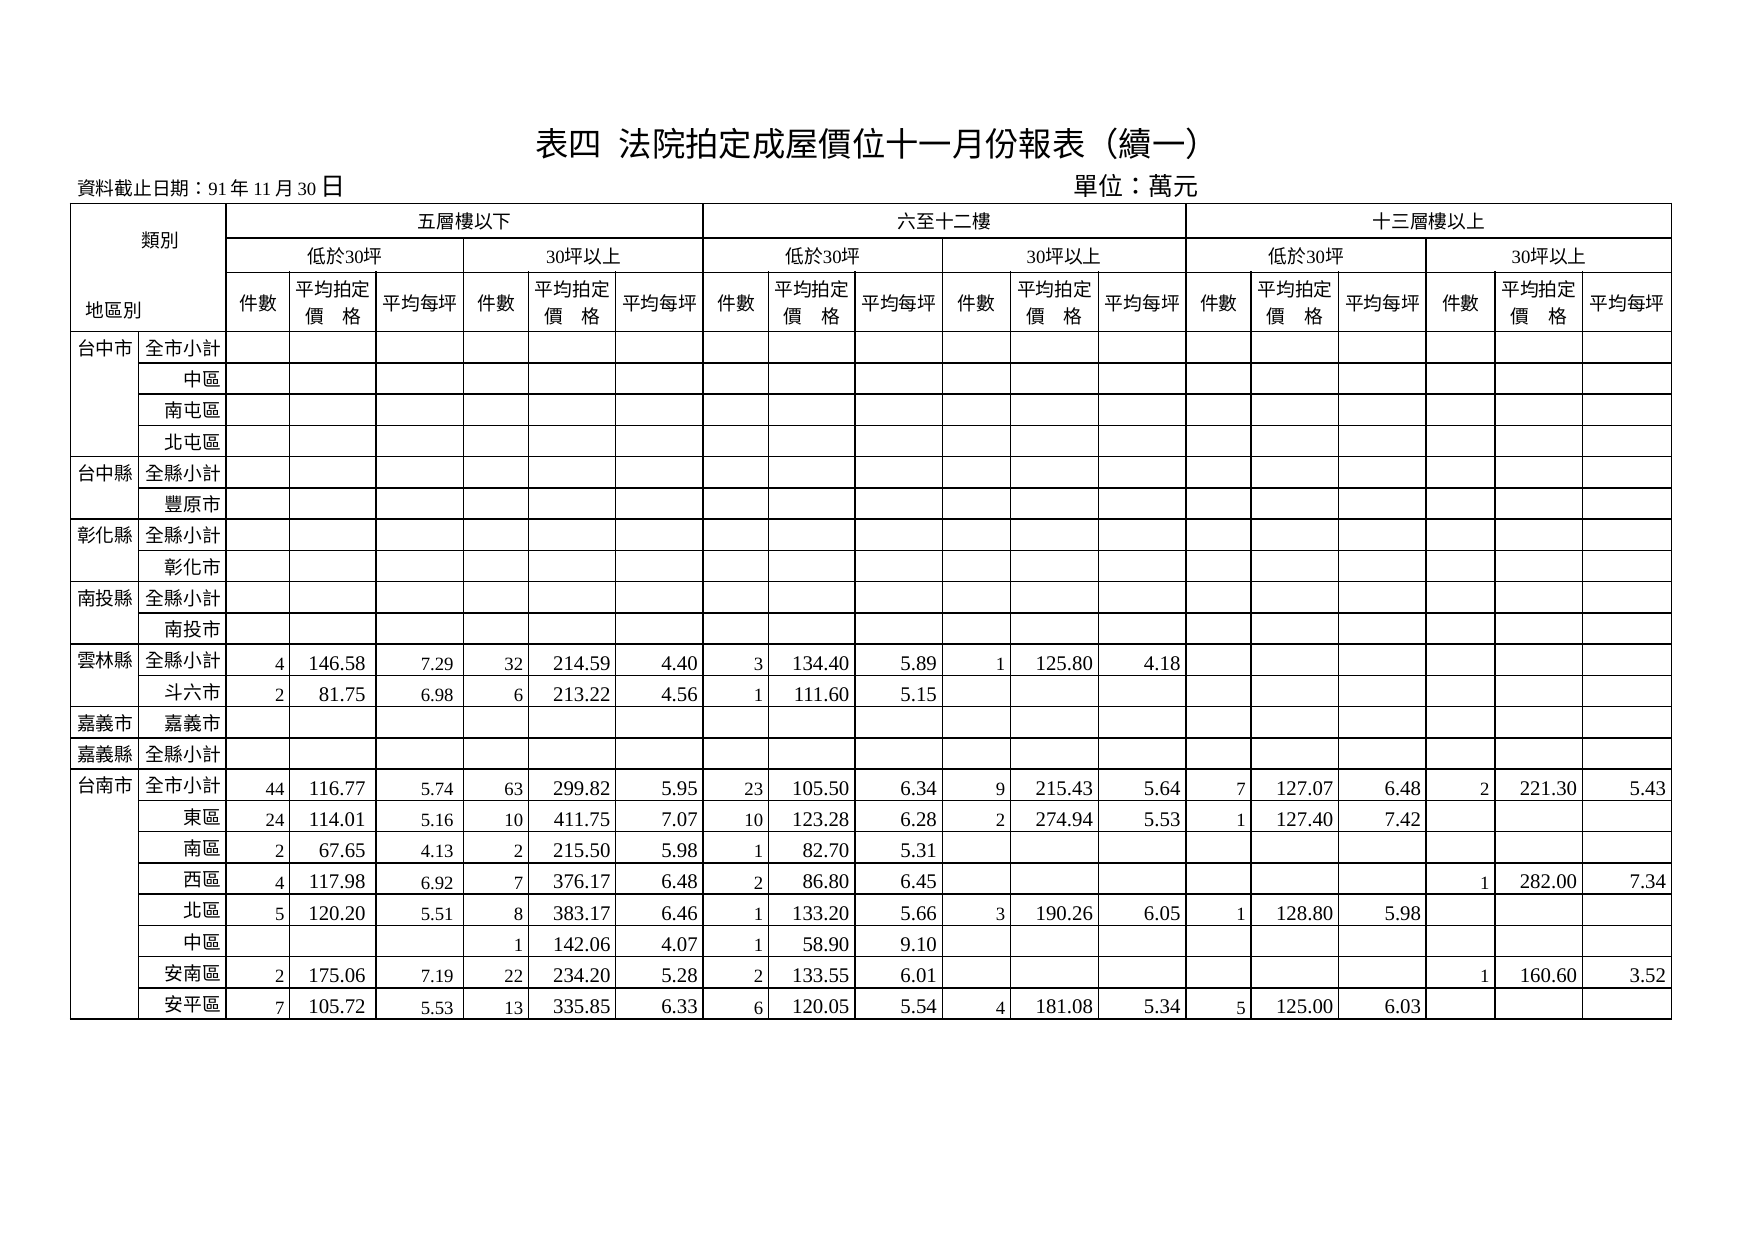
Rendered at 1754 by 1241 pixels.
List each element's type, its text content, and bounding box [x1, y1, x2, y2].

table_cell [856, 395, 942, 424]
table_cell [1252, 676, 1338, 706]
table_cell [1099, 426, 1185, 456]
table_cell [529, 426, 615, 456]
table_cell 5.43 [1583, 770, 1671, 799]
table_cell 5.34 [1099, 989, 1185, 1018]
table_cell [1496, 739, 1582, 768]
table_cell 南屯區 [139, 395, 225, 424]
table_cell [704, 489, 768, 518]
table_cell 6.01 [856, 957, 942, 987]
table_cell [1099, 489, 1185, 518]
table_cell [1099, 707, 1185, 737]
table_cell [227, 551, 289, 581]
table_cell [616, 739, 702, 768]
table_cell 平均每坪 [1583, 273, 1671, 331]
table_cell [1339, 551, 1425, 581]
table_cell 7.19 [377, 957, 463, 987]
table_cell [227, 395, 289, 424]
table_cell [227, 926, 289, 956]
table_cell [227, 614, 289, 643]
table_cell 4.07 [616, 926, 702, 956]
table_cell 1 [704, 926, 768, 956]
table_cell [1339, 957, 1425, 987]
table_cell 81.75 [290, 676, 375, 706]
table_cell [1187, 614, 1250, 643]
table_cell [943, 832, 1010, 862]
table_cell [1252, 457, 1338, 487]
table_cell [1011, 676, 1098, 706]
table_cell 7 [1187, 770, 1250, 799]
table_cell [529, 457, 615, 487]
table_cell [1099, 676, 1185, 706]
table_cell [377, 520, 463, 549]
table_cell 1 [1187, 895, 1250, 924]
table_cell 5.15 [856, 676, 942, 706]
table_cell [1496, 395, 1582, 424]
table_cell 6.92 [377, 864, 463, 893]
table_cell 10 [704, 801, 768, 831]
table_cell 146.58 [290, 645, 375, 674]
table_cell [464, 520, 528, 549]
table_cell [616, 614, 702, 643]
table_cell [616, 395, 702, 424]
table_cell [1583, 426, 1671, 456]
table_cell 5.31 [856, 832, 942, 862]
table_cell 平均每坪 [1339, 273, 1425, 331]
table_cell [856, 614, 942, 643]
table_cell 全縣小計 [139, 457, 225, 487]
table_cell [1583, 551, 1671, 581]
table_cell [71, 987, 138, 1018]
table_cell [1427, 895, 1494, 924]
table_cell [377, 489, 463, 518]
table_cell [1099, 364, 1185, 393]
table_cell [71, 831, 138, 862]
table_cell [856, 551, 942, 581]
table_cell 全縣小計 [139, 645, 225, 674]
table_cell [1339, 707, 1425, 737]
table_cell 127.40 [1252, 801, 1338, 831]
table_cell 30坪以上 [1427, 239, 1671, 271]
table_cell [1339, 614, 1425, 643]
table_cell [616, 489, 702, 518]
table_cell 133.20 [769, 895, 854, 924]
table_cell 豐原市 [139, 489, 225, 518]
table_cell [1252, 645, 1338, 674]
table_cell [1496, 895, 1582, 924]
table_cell 平均每坪 [856, 273, 942, 331]
table_cell 全市小計 [139, 770, 225, 799]
table_cell [1496, 989, 1582, 1018]
table_cell [769, 551, 854, 581]
table_cell 5.66 [856, 895, 942, 924]
table_cell [290, 395, 375, 424]
table_cell 平均拍定價 格 [290, 273, 375, 331]
table_cell [290, 457, 375, 487]
table_cell 件數 [227, 273, 289, 331]
table_cell [1583, 582, 1671, 612]
table_cell 4 [227, 645, 289, 674]
table_cell 10 [464, 801, 528, 831]
table_cell 台南市 [71, 770, 138, 799]
table_cell 7.34 [1583, 864, 1671, 893]
table_cell 安南區 [139, 957, 225, 987]
table_cell [377, 707, 463, 737]
table_cell 133.55 [769, 957, 854, 987]
table_cell [71, 550, 138, 581]
table_cell 123.28 [769, 801, 854, 831]
table_cell [227, 364, 289, 393]
table_cell [290, 707, 375, 737]
table_cell [1099, 395, 1185, 424]
table_cell [227, 332, 289, 362]
table_cell 1 [1187, 801, 1250, 831]
table_cell [1583, 801, 1671, 831]
table_cell 215.43 [1011, 770, 1098, 799]
table_cell [943, 520, 1010, 549]
table_cell [1252, 582, 1338, 612]
table_header 六至十二樓 [704, 204, 1185, 237]
table_cell [1496, 426, 1582, 456]
table_cell 7.42 [1339, 801, 1425, 831]
table_cell 221.30 [1496, 770, 1582, 799]
table_cell [1099, 457, 1185, 487]
table_cell 134.40 [769, 645, 854, 674]
table_cell 1 [704, 832, 768, 862]
table_header 十三層樓以上 [1187, 204, 1671, 237]
table_cell 6 [704, 989, 768, 1018]
table_cell 282.00 [1496, 864, 1582, 893]
table_cell [377, 426, 463, 456]
table_cell [769, 395, 854, 424]
table_cell 2 [704, 957, 768, 987]
table_cell [1583, 520, 1671, 549]
table_cell [1011, 614, 1098, 643]
table_cell 6.46 [616, 895, 702, 924]
table_cell [1427, 489, 1494, 518]
table_cell [1187, 926, 1250, 956]
table_cell 低於30坪 [227, 239, 463, 271]
table_cell 4 [227, 864, 289, 893]
table_cell 5.95 [616, 770, 702, 799]
table_cell [290, 926, 375, 956]
table_cell [71, 393, 138, 424]
table_cell 335.85 [529, 989, 615, 1018]
table_cell [1011, 707, 1098, 737]
table_cell [769, 457, 854, 487]
table_cell [1427, 645, 1494, 674]
table_cell [943, 426, 1010, 456]
table_cell [943, 489, 1010, 518]
table_cell [1496, 676, 1582, 706]
table_cell [529, 489, 615, 518]
table_cell 件數 [943, 273, 1010, 331]
table_cell 30坪以上 [464, 239, 702, 271]
table_cell [1099, 739, 1185, 768]
table_cell [1496, 801, 1582, 831]
table_cell [1427, 614, 1494, 643]
table_cell 175.06 [290, 957, 375, 987]
table_cell [943, 332, 1010, 362]
table_cell [71, 800, 138, 831]
table_cell 6.33 [616, 989, 702, 1018]
table_cell 214.59 [529, 645, 615, 674]
table_cell [1187, 332, 1250, 362]
table_cell [377, 457, 463, 487]
table_cell [464, 739, 528, 768]
table_cell [1011, 364, 1098, 393]
table_cell 6.34 [856, 770, 942, 799]
table_cell 5.89 [856, 645, 942, 674]
table_cell 23 [704, 770, 768, 799]
table_cell [1339, 520, 1425, 549]
table_cell 376.17 [529, 864, 615, 893]
table_cell [1011, 832, 1098, 862]
table_cell [377, 582, 463, 612]
table_cell 30坪以上 [943, 239, 1185, 271]
table_cell [769, 426, 854, 456]
table_cell [1427, 457, 1494, 487]
table_cell 2 [943, 801, 1010, 831]
table_cell [290, 551, 375, 581]
table_cell 平均每坪 [377, 273, 463, 331]
table_cell 南投市 [139, 614, 225, 643]
table_cell 嘉義市 [139, 707, 225, 737]
table_cell [1427, 707, 1494, 737]
table_cell [1583, 395, 1671, 424]
table_cell [71, 925, 138, 956]
table_cell [1583, 614, 1671, 643]
table_cell 24 [227, 801, 289, 831]
table_cell [704, 457, 768, 487]
table_cell [1583, 895, 1671, 924]
table_cell 2 [464, 832, 528, 862]
table_cell 彰化市 [139, 551, 225, 581]
table_cell [943, 707, 1010, 737]
table_cell [1427, 989, 1494, 1018]
table_cell 1 [464, 926, 528, 956]
table_cell [856, 739, 942, 768]
table_cell 件數 [464, 273, 528, 331]
table_cell 111.60 [769, 676, 854, 706]
table_cell 44 [227, 770, 289, 799]
table_cell 中區 [139, 364, 225, 393]
table_cell 6.45 [856, 864, 942, 893]
table_cell 125.80 [1011, 645, 1098, 674]
table_cell [856, 332, 942, 362]
table_cell [290, 739, 375, 768]
table_cell [377, 332, 463, 362]
table_cell 7.07 [616, 801, 702, 831]
table_cell [1011, 332, 1098, 362]
table_cell 105.50 [769, 770, 854, 799]
table_cell [290, 426, 375, 456]
table_cell 142.06 [529, 926, 615, 956]
table_cell 平均拍定價 格 [1011, 273, 1098, 331]
table_cell 2 [1427, 770, 1494, 799]
table_cell [1252, 332, 1338, 362]
table_cell [1583, 707, 1671, 737]
table_cell [464, 489, 528, 518]
table_cell 5.74 [377, 770, 463, 799]
table_cell [943, 614, 1010, 643]
table_cell 114.01 [290, 801, 375, 831]
table_cell 67.65 [290, 832, 375, 862]
table_cell [704, 520, 768, 549]
table_cell [1252, 551, 1338, 581]
table_cell 低於30坪 [704, 239, 942, 271]
table_cell 7 [464, 864, 528, 893]
table_cell [1011, 957, 1098, 987]
table_cell 9.10 [856, 926, 942, 956]
table_cell 件數 [704, 273, 768, 331]
table_cell 西區 [139, 864, 225, 893]
table_cell [1252, 957, 1338, 987]
table_cell [1583, 926, 1671, 956]
table_cell [769, 582, 854, 612]
table_cell [1427, 676, 1494, 706]
table_cell [1583, 489, 1671, 518]
table_cell [1339, 864, 1425, 893]
table_cell 1 [704, 895, 768, 924]
table_cell [1496, 645, 1582, 674]
table_cell [290, 489, 375, 518]
table_cell 5.28 [616, 957, 702, 987]
table_cell [1339, 395, 1425, 424]
table_cell [616, 520, 702, 549]
table_cell [1099, 582, 1185, 612]
table_cell [290, 332, 375, 362]
table_cell 5 [227, 895, 289, 924]
table_cell [616, 707, 702, 737]
table_cell 1 [1427, 864, 1494, 893]
table_cell 6 [464, 676, 528, 706]
table_cell [529, 364, 615, 393]
table_cell [616, 457, 702, 487]
table_cell 南投縣 [71, 582, 138, 612]
table_cell 5.51 [377, 895, 463, 924]
table_cell [704, 332, 768, 362]
table_cell 雲林縣 [71, 645, 138, 674]
table_cell [464, 395, 528, 424]
table_cell [464, 582, 528, 612]
table_cell [856, 489, 942, 518]
table_cell [1252, 832, 1338, 862]
table_cell [227, 457, 289, 487]
table_cell 斗六市 [139, 676, 225, 706]
table_cell 台中市 [71, 332, 138, 362]
table_cell 全縣小計 [139, 520, 225, 549]
table_cell [1187, 676, 1250, 706]
table_cell [856, 582, 942, 612]
table_cell [529, 520, 615, 549]
table_cell 127.07 [1252, 770, 1338, 799]
table_cell 22 [464, 957, 528, 987]
table_cell [704, 739, 768, 768]
table_cell 北區 [139, 895, 225, 924]
table_cell 63 [464, 770, 528, 799]
table_cell [1339, 582, 1425, 612]
table_cell [1583, 364, 1671, 393]
table_cell [1187, 520, 1250, 549]
table_cell [1187, 832, 1250, 862]
table_cell 5.98 [616, 832, 702, 862]
table_cell [1583, 832, 1671, 862]
table_cell [1099, 926, 1185, 956]
table_cell [1099, 832, 1185, 862]
table_cell [464, 426, 528, 456]
table_cell [616, 582, 702, 612]
table_cell [943, 551, 1010, 581]
table_cell [769, 332, 854, 362]
table_cell [1427, 801, 1494, 831]
table_cell [856, 707, 942, 737]
table_cell 215.50 [529, 832, 615, 862]
table_cell 8 [464, 895, 528, 924]
table_cell 128.80 [1252, 895, 1338, 924]
table_cell [1187, 489, 1250, 518]
table_cell 北屯區 [139, 426, 225, 456]
table_cell [616, 332, 702, 362]
table_cell 南區 [139, 832, 225, 862]
table_cell 3 [704, 645, 768, 674]
table_cell [464, 551, 528, 581]
table_cell 32 [464, 645, 528, 674]
table_cell 5.64 [1099, 770, 1185, 799]
table_cell [1252, 520, 1338, 549]
table_cell [227, 582, 289, 612]
table_cell 4.13 [377, 832, 463, 862]
table_cell 82.70 [769, 832, 854, 862]
table_cell [769, 364, 854, 393]
table_cell [227, 739, 289, 768]
table_cell [227, 707, 289, 737]
table_cell 6.98 [377, 676, 463, 706]
table_cell 件數 [1187, 273, 1250, 331]
table_cell 116.77 [290, 770, 375, 799]
table_cell [529, 582, 615, 612]
table_cell [1427, 832, 1494, 862]
table_cell [856, 426, 942, 456]
table_cell [769, 614, 854, 643]
table_cell [1187, 395, 1250, 424]
text 資料截止日期：91年11月30日 單位：萬元 [77, 166, 1677, 203]
table_cell [290, 582, 375, 612]
table_cell [1011, 551, 1098, 581]
table_cell 中區 [139, 926, 225, 956]
table_cell 2 [227, 832, 289, 862]
table_cell [1427, 520, 1494, 549]
table_cell [769, 739, 854, 768]
table_cell [1187, 957, 1250, 987]
table_cell [1583, 739, 1671, 768]
table_cell [1187, 551, 1250, 581]
table_cell [1427, 426, 1494, 456]
table_cell [1252, 364, 1338, 393]
table_cell [856, 520, 942, 549]
table_cell 120.20 [290, 895, 375, 924]
table_cell [769, 489, 854, 518]
table_cell [1339, 832, 1425, 862]
table_cell 件數 [1427, 273, 1494, 331]
table_cell [943, 395, 1010, 424]
table_cell [1583, 676, 1671, 706]
table_cell [464, 457, 528, 487]
table_cell [1187, 582, 1250, 612]
table_cell [1496, 614, 1582, 643]
table_cell [1011, 582, 1098, 612]
table_cell [1339, 926, 1425, 956]
table_cell 181.08 [1011, 989, 1098, 1018]
table_cell [290, 364, 375, 393]
table_cell [1427, 582, 1494, 612]
table_cell [1583, 645, 1671, 674]
table_cell 4.18 [1099, 645, 1185, 674]
table_cell [464, 332, 528, 362]
table_cell 117.98 [290, 864, 375, 893]
table_cell [616, 364, 702, 393]
table_cell [1496, 520, 1582, 549]
table_cell [1427, 332, 1494, 362]
table_cell [377, 739, 463, 768]
table_cell [1187, 864, 1250, 893]
table_cell [1339, 364, 1425, 393]
table_cell [1496, 489, 1582, 518]
table_cell 6.48 [1339, 770, 1425, 799]
table_cell [529, 739, 615, 768]
table_cell 3.52 [1583, 957, 1671, 987]
table_cell [1339, 457, 1425, 487]
table_cell [1252, 395, 1338, 424]
table_cell 5.54 [856, 989, 942, 1018]
table_cell 234.20 [529, 957, 615, 987]
table_cell 平均每坪 [616, 273, 702, 331]
table_cell [943, 926, 1010, 956]
table_cell [856, 457, 942, 487]
table_cell [704, 395, 768, 424]
table_cell [529, 395, 615, 424]
table_cell [1187, 739, 1250, 768]
table_cell [1427, 395, 1494, 424]
table_cell [227, 520, 289, 549]
table_cell 嘉義縣 [71, 739, 138, 768]
table_cell [1187, 364, 1250, 393]
table_cell [71, 362, 138, 393]
table_cell 1 [704, 676, 768, 706]
table_cell [704, 551, 768, 581]
table_cell [943, 864, 1010, 893]
table_cell 9 [943, 770, 1010, 799]
table_cell [943, 457, 1010, 487]
table_cell 1 [943, 645, 1010, 674]
table_cell 嘉義市 [71, 707, 138, 737]
table_cell 190.26 [1011, 895, 1098, 924]
table_cell [1496, 364, 1582, 393]
table_cell 4.56 [616, 676, 702, 706]
table_cell [1496, 457, 1582, 487]
table_cell 平均拍定價 格 [769, 273, 854, 331]
table_cell 5.98 [1339, 895, 1425, 924]
table_cell [856, 364, 942, 393]
table_cell 全縣小計 [139, 582, 225, 612]
table_cell 安平區 [139, 989, 225, 1018]
table_cell [1099, 520, 1185, 549]
table_cell 160.60 [1496, 957, 1582, 987]
table_cell [1252, 614, 1338, 643]
table_cell 全縣小計 [139, 739, 225, 768]
table_cell [1252, 707, 1338, 737]
table_cell 58.90 [769, 926, 854, 956]
table_cell 13 [464, 989, 528, 1018]
table_cell [1011, 489, 1098, 518]
table_cell [1011, 520, 1098, 549]
table_cell [1339, 426, 1425, 456]
table_cell [377, 551, 463, 581]
table_cell [1583, 989, 1671, 1018]
table_cell [769, 707, 854, 737]
table_cell 台中縣 [71, 457, 138, 487]
table_cell [1252, 739, 1338, 768]
table_cell [1099, 551, 1185, 581]
table_cell [1011, 457, 1098, 487]
table_cell [1496, 551, 1582, 581]
table_cell [1583, 457, 1671, 487]
table_cell [227, 426, 289, 456]
table_cell 6.05 [1099, 895, 1185, 924]
table_cell [1427, 551, 1494, 581]
table_cell [1339, 332, 1425, 362]
table_cell [1011, 395, 1098, 424]
table_cell [1339, 645, 1425, 674]
table_cell [1427, 364, 1494, 393]
table_cell 213.22 [529, 676, 615, 706]
table_cell 7.29 [377, 645, 463, 674]
table_cell [1099, 332, 1185, 362]
table_cell [71, 487, 138, 518]
table_cell [1583, 332, 1671, 362]
table_cell [1099, 864, 1185, 893]
table_cell 平均拍定價 格 [1252, 273, 1338, 331]
table_cell 2 [227, 676, 289, 706]
table_cell [529, 332, 615, 362]
table_cell [1011, 926, 1098, 956]
table_cell [464, 364, 528, 393]
table_cell 2 [704, 864, 768, 893]
table_cell 5.16 [377, 801, 463, 831]
table_cell [1011, 864, 1098, 893]
table_cell 7 [227, 989, 289, 1018]
table_cell [71, 956, 138, 987]
table_cell [704, 364, 768, 393]
table_cell [1427, 739, 1494, 768]
table_cell [704, 614, 768, 643]
table_cell [1252, 864, 1338, 893]
table_cell [704, 707, 768, 737]
table_cell 86.80 [769, 864, 854, 893]
table_cell 平均每坪 [1099, 273, 1185, 331]
table_cell [769, 520, 854, 549]
table_cell [1011, 426, 1098, 456]
table_cell [290, 520, 375, 549]
table_cell [1427, 926, 1494, 956]
table_cell [1011, 739, 1098, 768]
table_cell [1187, 457, 1250, 487]
table_cell 平均拍定價 格 [529, 273, 615, 331]
table_cell 低於30坪 [1187, 239, 1425, 271]
table_cell [377, 364, 463, 393]
table_cell 東區 [139, 801, 225, 831]
table_cell [1099, 957, 1185, 987]
table_cell [1339, 489, 1425, 518]
table_cell [1339, 676, 1425, 706]
table_cell [616, 551, 702, 581]
table_cell [1252, 426, 1338, 456]
table_cell [943, 739, 1010, 768]
table_cell [71, 425, 138, 456]
table_cell [1187, 707, 1250, 737]
table_cell [71, 675, 138, 706]
table_cell 6.48 [616, 864, 702, 893]
table_cell [616, 426, 702, 456]
table_cell [943, 582, 1010, 612]
table_cell [227, 489, 289, 518]
table_cell 1 [1427, 957, 1494, 987]
table_cell [1496, 832, 1582, 862]
table_cell 105.72 [290, 989, 375, 1018]
table_cell [1187, 426, 1250, 456]
table_cell [377, 614, 463, 643]
table_cell [529, 614, 615, 643]
table_cell [1099, 614, 1185, 643]
table_cell 6.03 [1339, 989, 1425, 1018]
table_cell [1187, 645, 1250, 674]
table_cell [529, 707, 615, 737]
table_cell [464, 614, 528, 643]
table_header 五層樓以下 [227, 204, 702, 237]
table_cell 383.17 [529, 895, 615, 924]
table_cell [377, 926, 463, 956]
table_cell [704, 582, 768, 612]
table_cell [290, 614, 375, 643]
text 表四 法院拍定成屋價位十一月份報表（續一） [77, 118, 1677, 166]
table_cell 274.94 [1011, 801, 1098, 831]
table_cell 2 [227, 957, 289, 987]
table_cell [1496, 926, 1582, 956]
table_cell 120.05 [769, 989, 854, 1018]
table_cell [1496, 707, 1582, 737]
table_cell 299.82 [529, 770, 615, 799]
table_cell 5.53 [1099, 801, 1185, 831]
table_cell [1496, 332, 1582, 362]
table_cell [529, 551, 615, 581]
table_cell 4.40 [616, 645, 702, 674]
table_cell 3 [943, 895, 1010, 924]
table_cell [1252, 489, 1338, 518]
table_cell [1252, 926, 1338, 956]
table_header 類別 地區別 [71, 204, 225, 331]
table_cell [71, 893, 138, 924]
table_cell [377, 395, 463, 424]
table_cell [943, 957, 1010, 987]
table_cell 彰化縣 [71, 520, 138, 549]
table_cell 4 [943, 989, 1010, 1018]
table_cell 125.00 [1252, 989, 1338, 1018]
table_cell [1339, 739, 1425, 768]
table_cell 6.28 [856, 801, 942, 831]
table_cell [704, 426, 768, 456]
table_cell [943, 676, 1010, 706]
table_cell [71, 862, 138, 893]
table_cell 411.75 [529, 801, 615, 831]
table_cell [943, 364, 1010, 393]
table_cell 5 [1187, 989, 1250, 1018]
table_cell 全市小計 [139, 332, 225, 362]
table_cell [464, 707, 528, 737]
table_cell [1496, 582, 1582, 612]
table_cell 5.53 [377, 989, 463, 1018]
table_cell [71, 612, 138, 643]
table_cell 平均拍定價 格 [1496, 273, 1582, 331]
